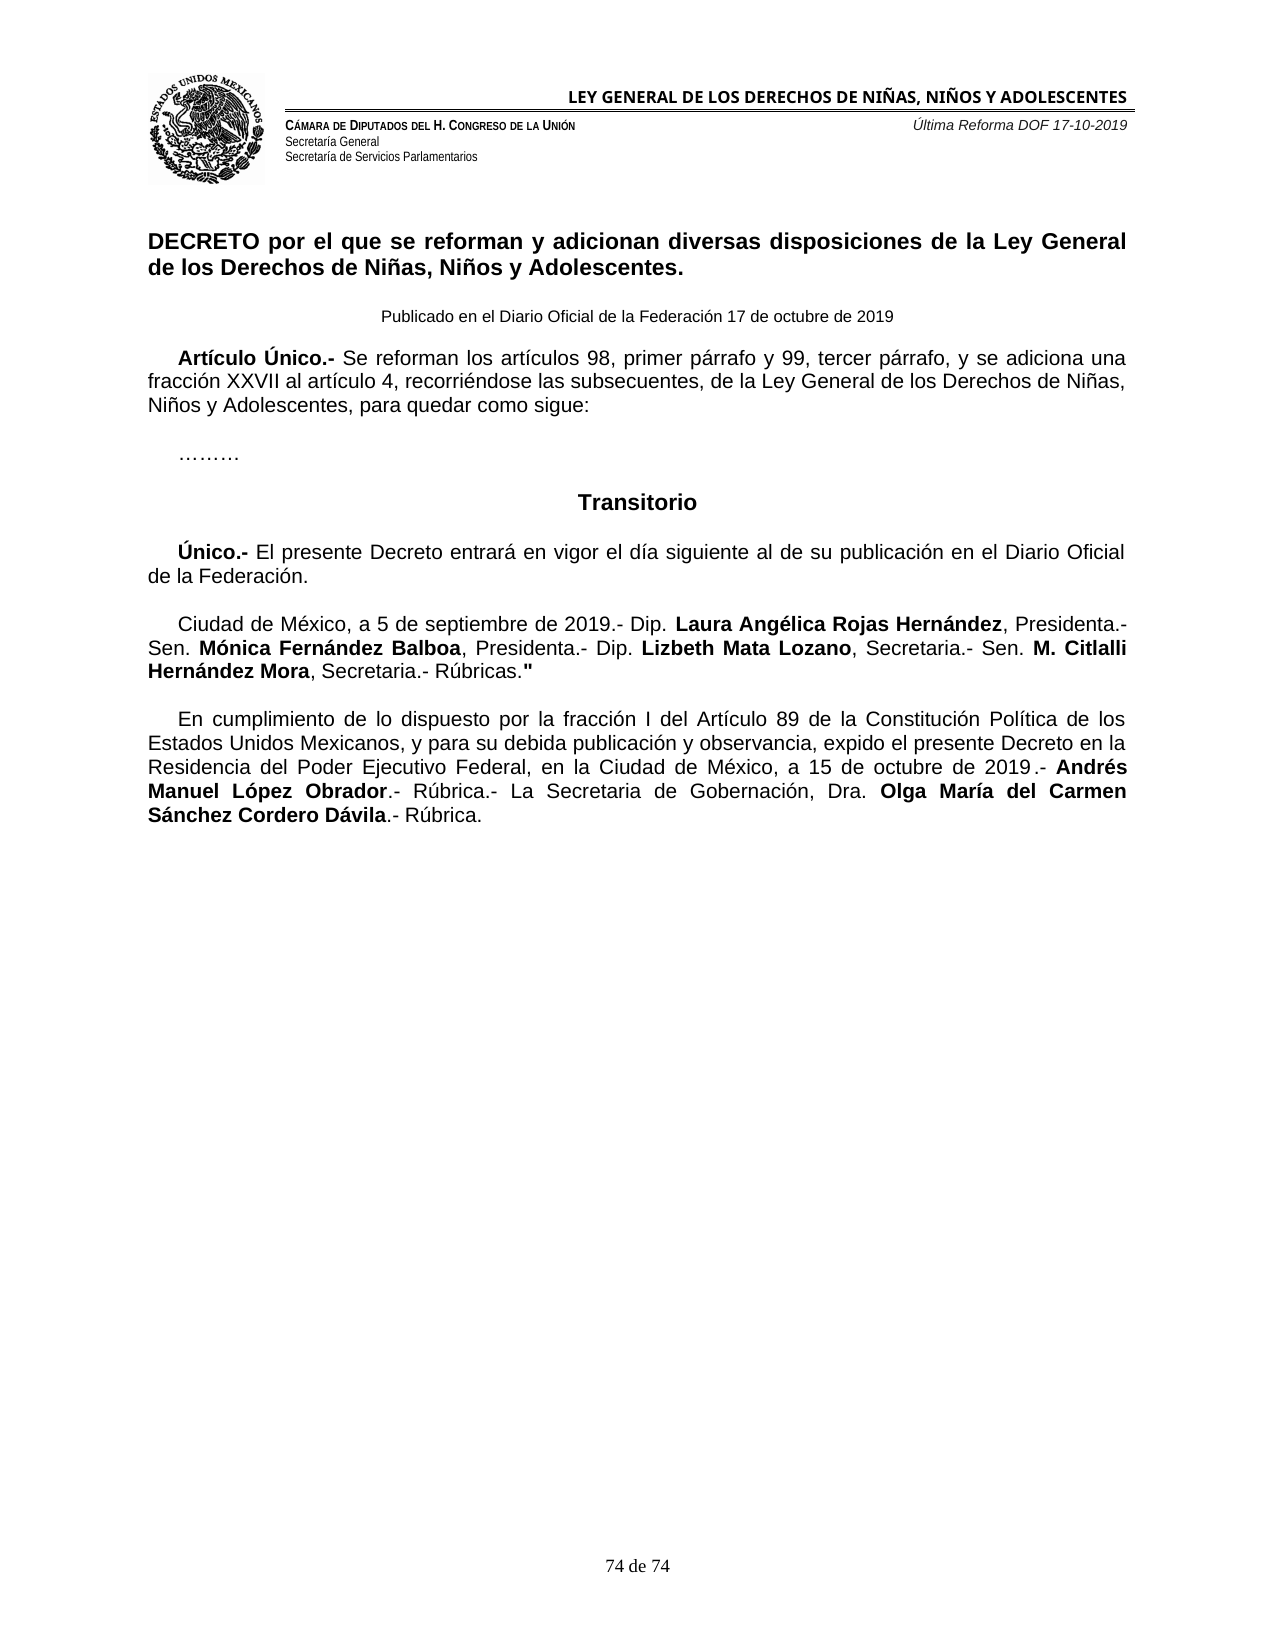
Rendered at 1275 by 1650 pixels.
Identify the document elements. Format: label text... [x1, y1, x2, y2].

text Único.- El presente Decreto entrará en vigor el día siguiente al de su publicación en el Diario Oficial de la Federación. [148, 539, 1127, 587]
text Ciudad de México, a 5 de septiembre de 2019.- Dip. Laura Angélica Rojas Hernández, Presidenta.- Sen. Mónica Fernández Balboa, Presidenta.- Dip. Lizbeth Mata Lozano, Secretaria.- Sen. M. Citlalli Hernández Mora, Secretaria.- Rúbricas." [148, 611, 1127, 683]
text Transitorio [148, 489, 1127, 516]
text Publicado en el Diario Oficial de la Federación 17 de octubre de 2019 [148, 307, 1127, 326]
text ……… [148, 441, 1127, 465]
text Artículo Único.- Se reforman los artículos 98, primer párrafo y 99, tercer párrafo, y se adiciona una fracción XXVII al artículo 4, recorriéndose las subsecuentes, de la Ley General de los Derechos de Niñas, Niños y Adolescentes, para quedar como sigue: [148, 345, 1127, 417]
text DECRETO por el que se reforman y adicionan diversas disposiciones de la Ley General de los Derechos de Niñas, Niños y Adolescentes. [148, 228, 1127, 281]
text En cumplimiento de lo dispuesto por la fracción I del Artículo 89 de la Constitución Política de los Estados Unidos Mexicanos, y para su debida publicación y observancia, expido el presente Decreto en la Residencia del Poder Ejecutivo Federal, en la Ciudad de México, a 15 de octubre de 2019.- Andrés Manuel López Obrador.- Rúbrica.- La Secretaria de Gobernación, Dra. Olga María del Carmen Sánchez Cordero Dávila.- Rúbrica. [148, 707, 1127, 827]
